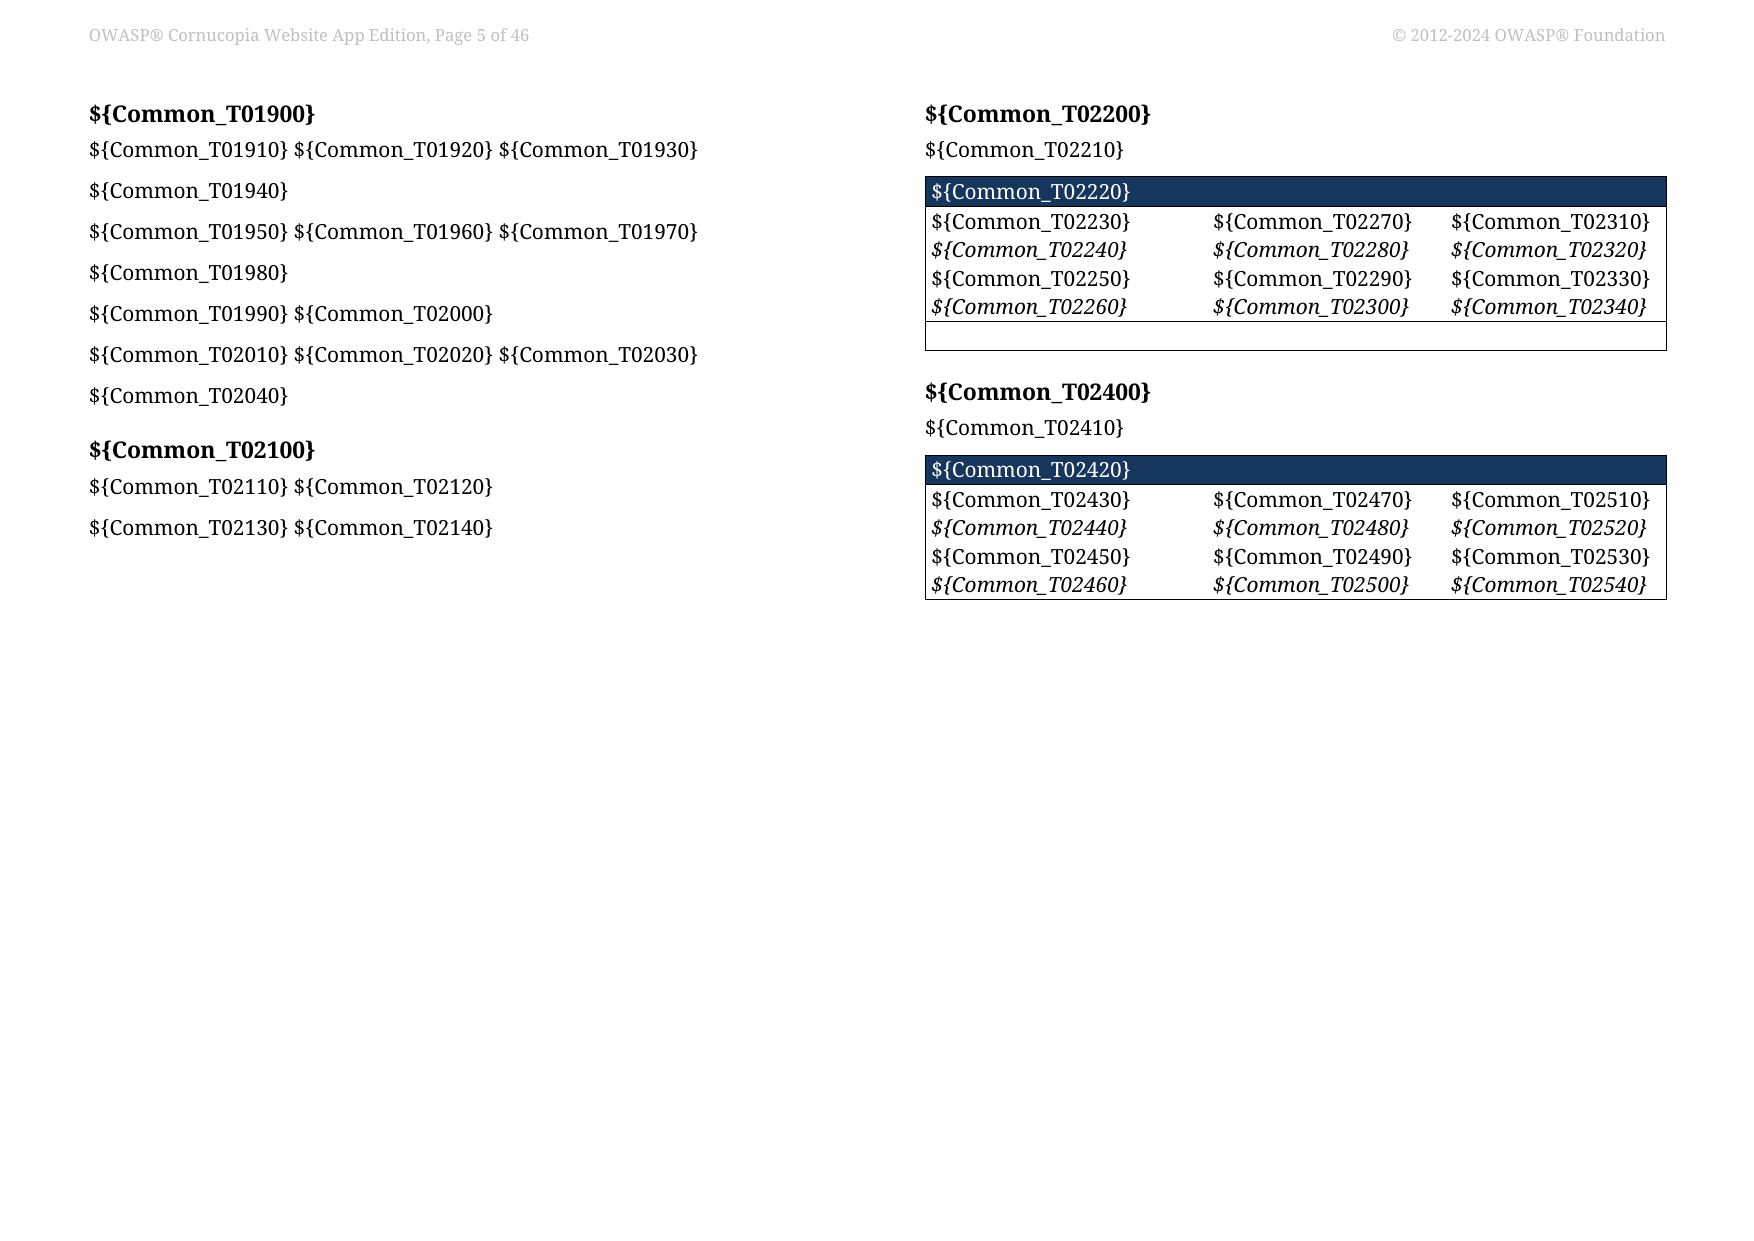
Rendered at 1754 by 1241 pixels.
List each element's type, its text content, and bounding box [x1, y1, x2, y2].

table_cell [1445, 322, 1666, 350]
table_cell ${Common_T02270} ${Common_T02280} ${Common_T02290} ${Common_T02300} [1207, 207, 1445, 321]
table_cell ${Common_T02510} ${Common_T02520} ${Common_T02530} ${Common_T02540} [1445, 485, 1666, 599]
table_header [856, 98, 913, 1148]
table_header ${Common_T02200} ${Common_T02210} ${Common_T02400} ${Common_T02410} [913, 98, 1677, 1148]
table_cell [926, 322, 1207, 350]
table_cell ${Common_T02310} ${Common_T02320} ${Common_T02330} ${Common_T02340} [1445, 207, 1666, 321]
table_cell ${Common_T02470} ${Common_T02480} ${Common_T02490} ${Common_T02500} [1207, 485, 1445, 599]
table_cell [1207, 322, 1445, 350]
table_header ${Common_T01900} ${Common_T01910} ${Common_T01920} ${Common_T01930} ${Common_T01940} ${Common_T01950} ${Common_T01960} ${Common_T01970} ${Common_T01980} ${Common_T01990} ${Common_T02000} ${Common_T02010} ${Common_T02020} ${Common_T02030} ${Common_T02040} ${Common_T02100} ${Common_T02110} ${Common_T02120} ${Common_T02130} ${Common_T02140} [78, 98, 856, 1148]
table_header ${Common_T02420} [926, 456, 1666, 484]
table_header ${Common_T02220} [926, 177, 1666, 206]
table_cell ${Common_T02230} ${Common_T02240} ${Common_T02250} ${Common_T02260} [926, 207, 1207, 321]
table_cell ${Common_T02430} ${Common_T02440} ${Common_T02450} ${Common_T02460} [926, 485, 1207, 599]
